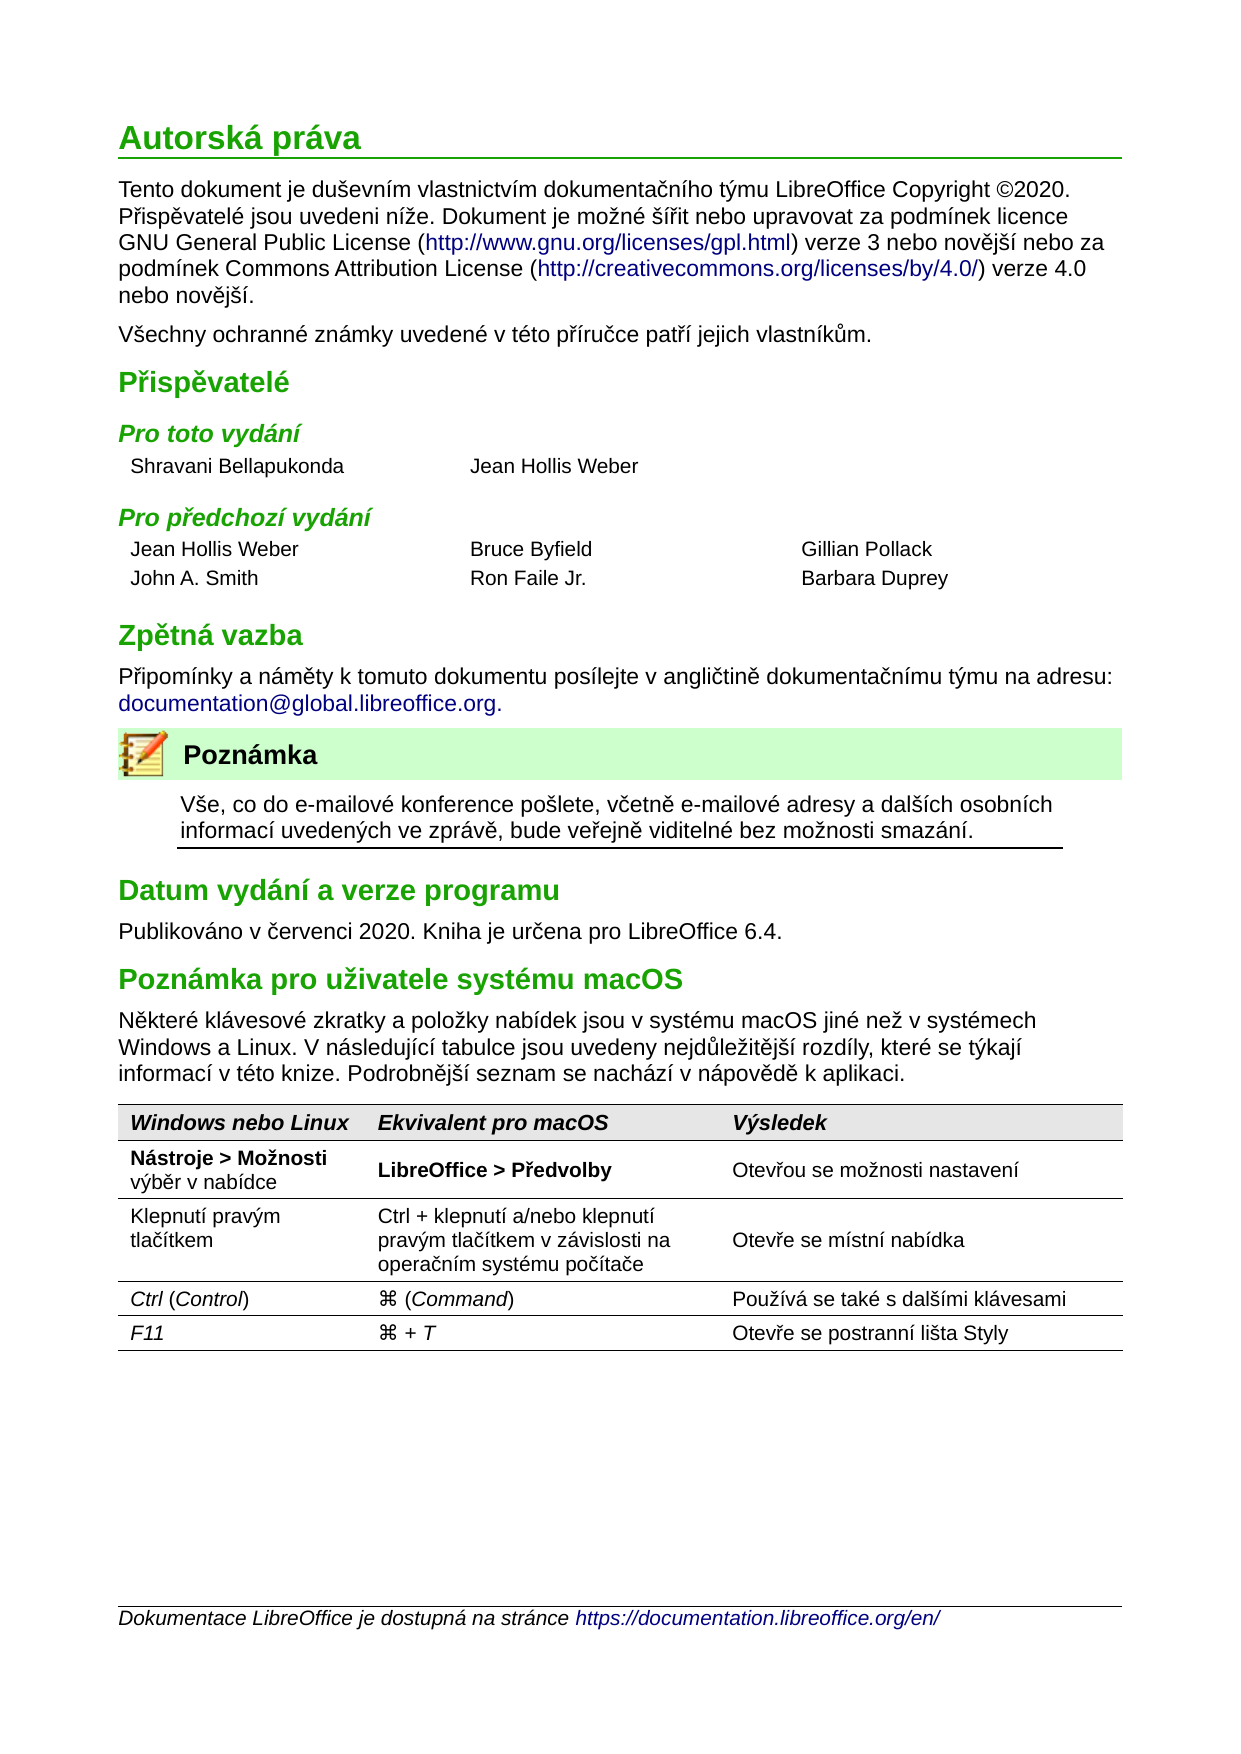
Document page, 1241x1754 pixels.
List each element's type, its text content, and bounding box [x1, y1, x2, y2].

table_cell LibreOffice > Předvolby [366, 1141, 720, 1198]
subtitle Poznámka [118, 728, 1122, 780]
table_cell Barbara Duprey [789, 566, 1122, 594]
table_cell Ron Faile Jr. [458, 566, 789, 594]
table_cell Nástroje > Možnosti výběr v nabídce [118, 1141, 366, 1198]
text Všechny ochranné známky uvedené v této příručce patří jejich vlastníkům. [118, 321, 1122, 347]
table_header Windows nebo Linux [118, 1105, 366, 1140]
table_cell ⌘ + T [366, 1316, 720, 1349]
table_header Ekvivalent pro macOS [366, 1105, 720, 1140]
table_header Jean Hollis Weber [118, 537, 458, 566]
table_header Výsledek [720, 1105, 1123, 1140]
subtitle Pro předchozí vydání [118, 503, 1122, 531]
table_cell Otevře se místní nabídka [720, 1199, 1123, 1281]
table_cell Ctrl (Control) [118, 1282, 366, 1315]
subtitle Pro toto vydání [118, 419, 1122, 448]
text Některé klávesové zkratky a položky nabídek jsou v systému macOS jiné než v systémech Windows a Linux. V následující tabulce jsou uvedeny nejdůležitější rozdíly, které se týkají informací v této knize. Podrobnější seznam se nachází v nápovědě k aplikaci. [118, 1007, 1122, 1086]
subtitle Zpětná vazba [118, 618, 1122, 651]
subtitle Přispěvatelé [118, 365, 1122, 398]
subtitle Datum vydání a verze programu [118, 873, 1122, 906]
table_header [789, 454, 1122, 482]
table_header Jean Hollis Weber [458, 454, 789, 482]
table_cell Klepnutí pravým tlačítkem [118, 1199, 366, 1281]
table_cell John A. Smith [118, 566, 458, 594]
table_header Gillian Pollack [789, 537, 1122, 566]
table_cell F11 [118, 1316, 366, 1349]
subtitle Poznámka pro uživatele systému macOS [118, 962, 1122, 996]
table_cell Ctrl + klepnutí a/nebo klepnutí pravým tlačítkem v závislosti na operačním systému počítače [366, 1199, 720, 1281]
picture [119, 729, 170, 780]
table_header Shravani Bellapukonda [118, 454, 458, 482]
table_header Bruce Byfield [458, 537, 789, 566]
table_cell ⌘ (Command) [366, 1282, 720, 1315]
table_cell Otevřou se možnosti nastavení [720, 1141, 1123, 1198]
text Publikováno v červenci 2020. Kniha je určena pro LibreOffice 6.4. [118, 918, 1122, 944]
table_cell Používá se také s dalšími klávesami [720, 1282, 1123, 1315]
subtitle Autorská práva [118, 118, 1122, 157]
text Tento dokument je duševním vlastnictvím dokumentačního týmu LibreOffice Copyright ©2020. Přispěvatelé jsou uvedeni níže. Dokument je možné šířit nebo upravovat za podmínek licence GNU General Public License (http://www.gnu.org/licenses/gpl.html) verze 3 nebo novější nebo za podmínek Commons Attribution License (http://creativecommons.org/licenses/by/4.0/) verze 4.0 nebo novější. [118, 176, 1122, 308]
table_cell Otevře se postranní lišta Styly [720, 1316, 1123, 1349]
text Vše, co do e-mailové konference pošlete, včetně e-mailové adresy a dalších osobních informací uvedených ve zprávě, bude veřejně viditelné bez možnosti smazání. [177, 788, 1063, 847]
text Připomínky a náměty k tomuto dokumentu posílejte v angličtině dokumentačnímu týmu na adresu: documentation@global.libreoffice.org. [118, 663, 1122, 716]
